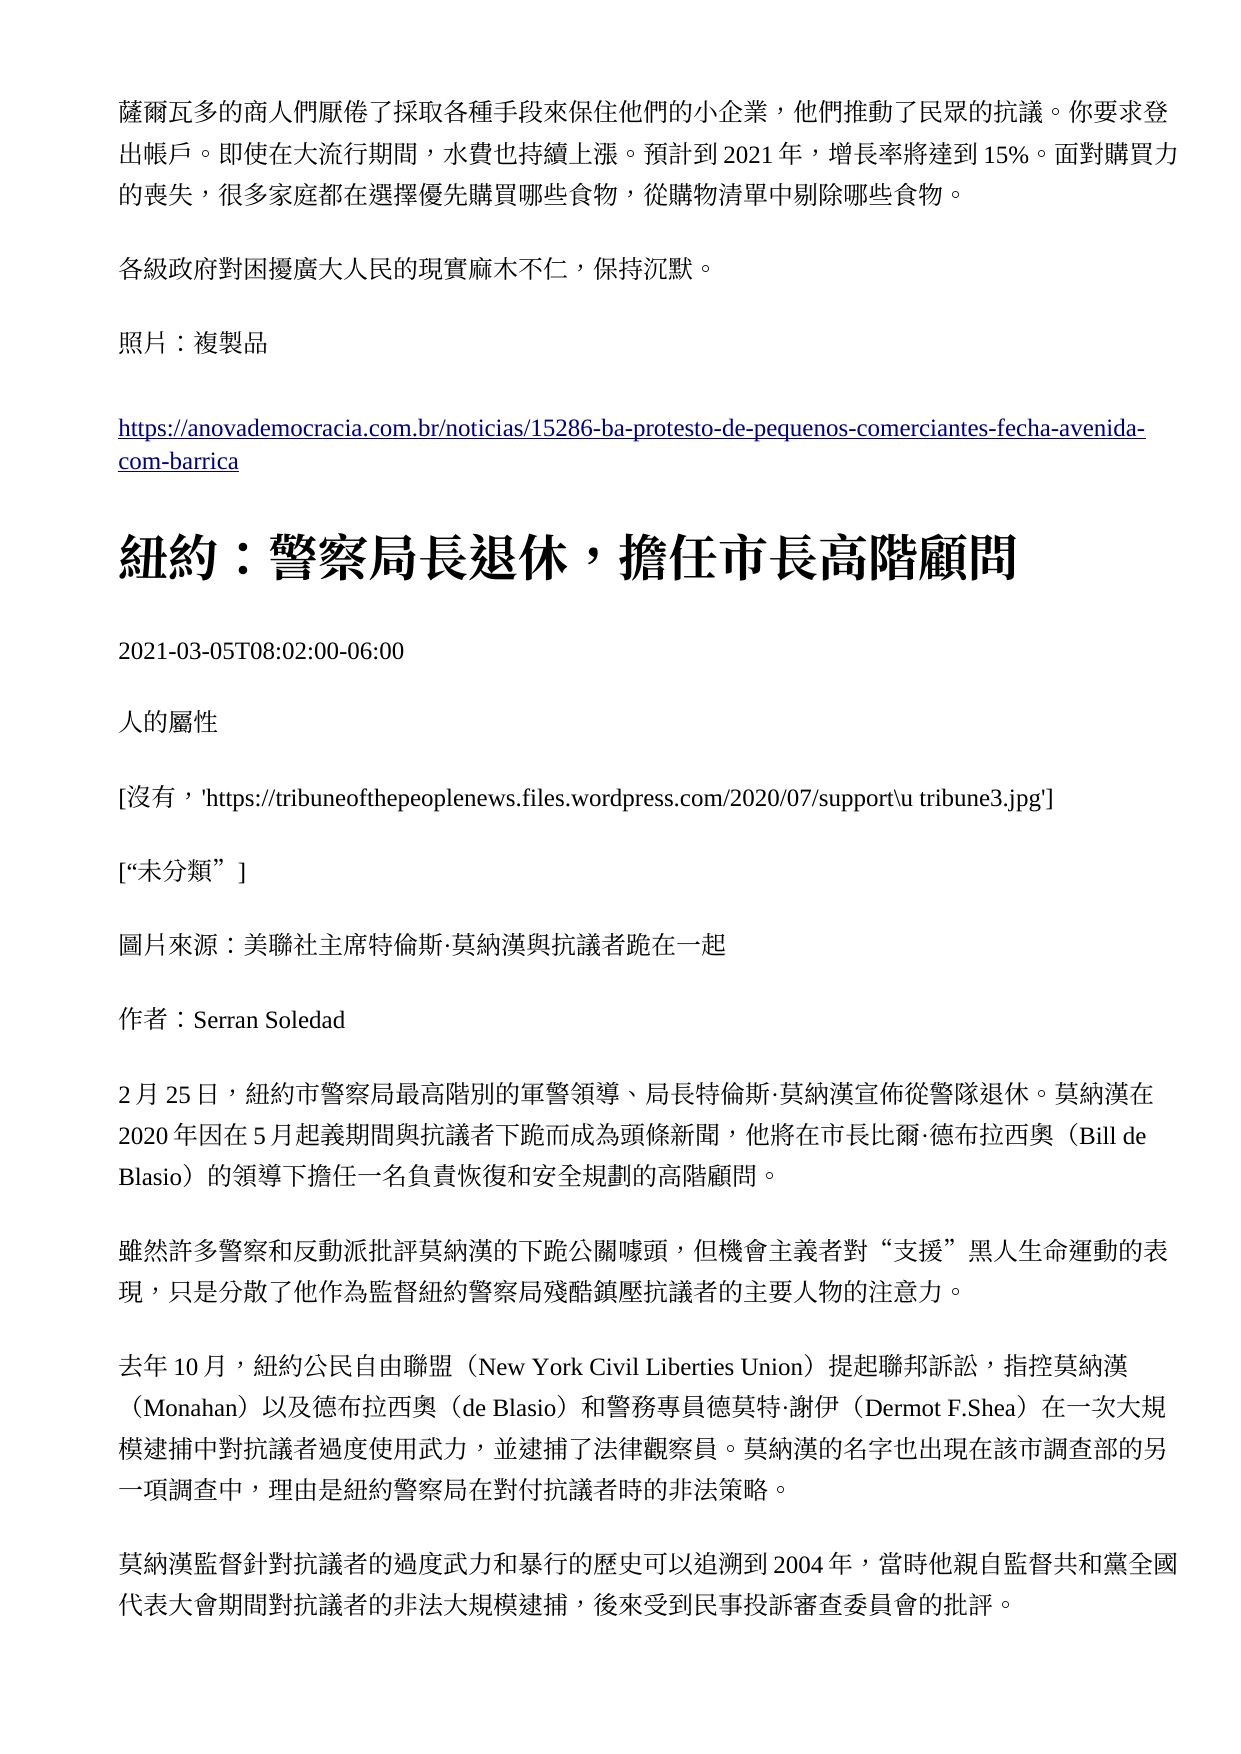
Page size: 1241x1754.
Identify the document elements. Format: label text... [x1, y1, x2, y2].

text 薩爾瓦多的商人們厭倦了採取各種手段來保住他們的小企業，他們推動了民眾的抗議。你要求登出帳戶。即使在大流行期間，水費也持續上漲。預計到2021年，增長率將達到15%。面對購買力的喪失，很多家庭都在選擇優先購買哪些食物，從購物清單中剔除哪些食物。 各級政府對困擾廣大人民的現實麻木不仁，保持沉默。 照片：複製品 [118, 59, 1181, 360]
text 2021-03-05T08:02:00-06:00 人的屬性 [沒有，'https://tribuneofthepeoplenews.files.wordpress.com/2020/07/support\u tribune3.jpg'] [“未分類”] 圖片來源：美聯社主席特倫斯·莫納漢與抗議者跪在一起 作者：Serran Soledad 2月25日，紐約市警察局最高階別的軍警領導、局長特倫斯·莫納漢宣佈從警隊退休。莫納漢在2020年因在5月起義期間與抗議者下跪而成為頭條新聞，他將在市長比爾·德布拉西奧（Bill de Blasio）的領導下擔任一名負責恢復和安全規劃的高階顧問。 雖然許多警察和反動派批評莫納漢的下跪公關噱頭，但機會主義者對“支援”黑人生命運動的表現，只是分散了他作為監督紐約警察局殘酷鎮壓抗議者的主要人物的注意力。 去年10月，紐約公民自由聯盟（New York Civil Liberties Union）提起聯邦訴訟，指控莫納漢（Monahan）以及德布拉西奧（de Blasio）和警務專員德莫特·謝伊（Dermot F.Shea）在一次大規模逮捕中對抗議者過度使用武力，並逮捕了法律觀察員。莫納漢的名字也出現在該市調查部的另一項調查中，理由是紐約警察局在對付抗議者時的非法策略。 莫納漢監督針對抗議者的過度武力和暴行的歷史可以追溯到2004年，當時他親自監督共和黨全國代表大會期間對抗議者的非法大規模逮捕，後來受到民事投訴審查委員會的批評。 [118, 603, 1181, 1655]
text https://anovademocracia.com.br/noticias/15286-ba-protesto-de-pequenos-comerciantes-fecha-avenida-com-barrica [118, 380, 1181, 475]
subtitle 紐約：警察局長退休，擔任市長高階顧問 [118, 519, 1181, 591]
